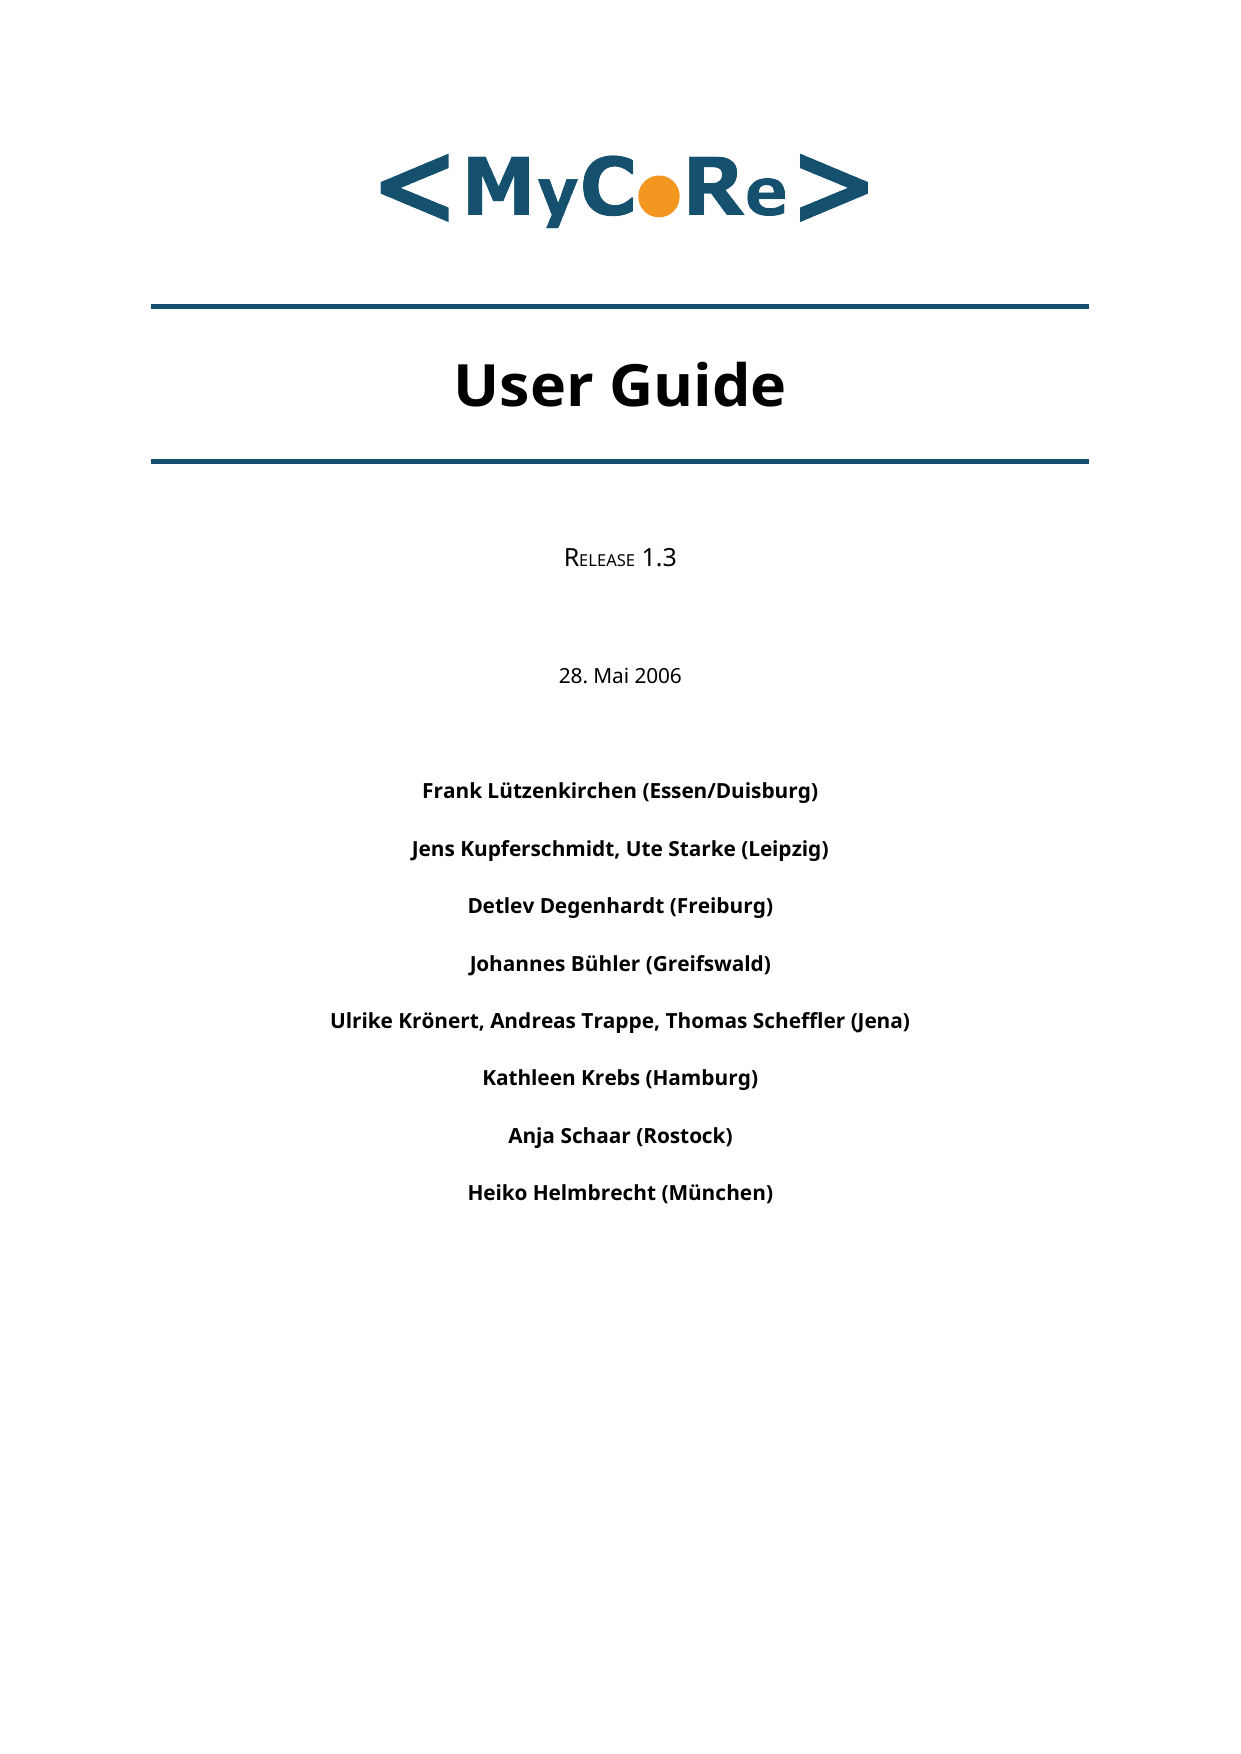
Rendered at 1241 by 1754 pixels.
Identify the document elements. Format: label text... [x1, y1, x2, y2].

picture [360, 146, 880, 239]
table_cell Release 1.3 28. Mai 2006 Frank Lützenkirchen (Essen/Duisburg) Jens Kupferschmidt, Ute Starke (Leipzig) Detlev Degenhardt (Freiburg) Johannes Bühler (Greifswald) Ulrike Krönert, Andreas Trappe, Thomas Scheffler (Jena) Kathleen Krebs (Hamburg) Anja Schaar (Rostock) Heiko Helmbrecht (München) [151, 464, 1089, 1264]
table_header User Guide [151, 309, 1089, 459]
